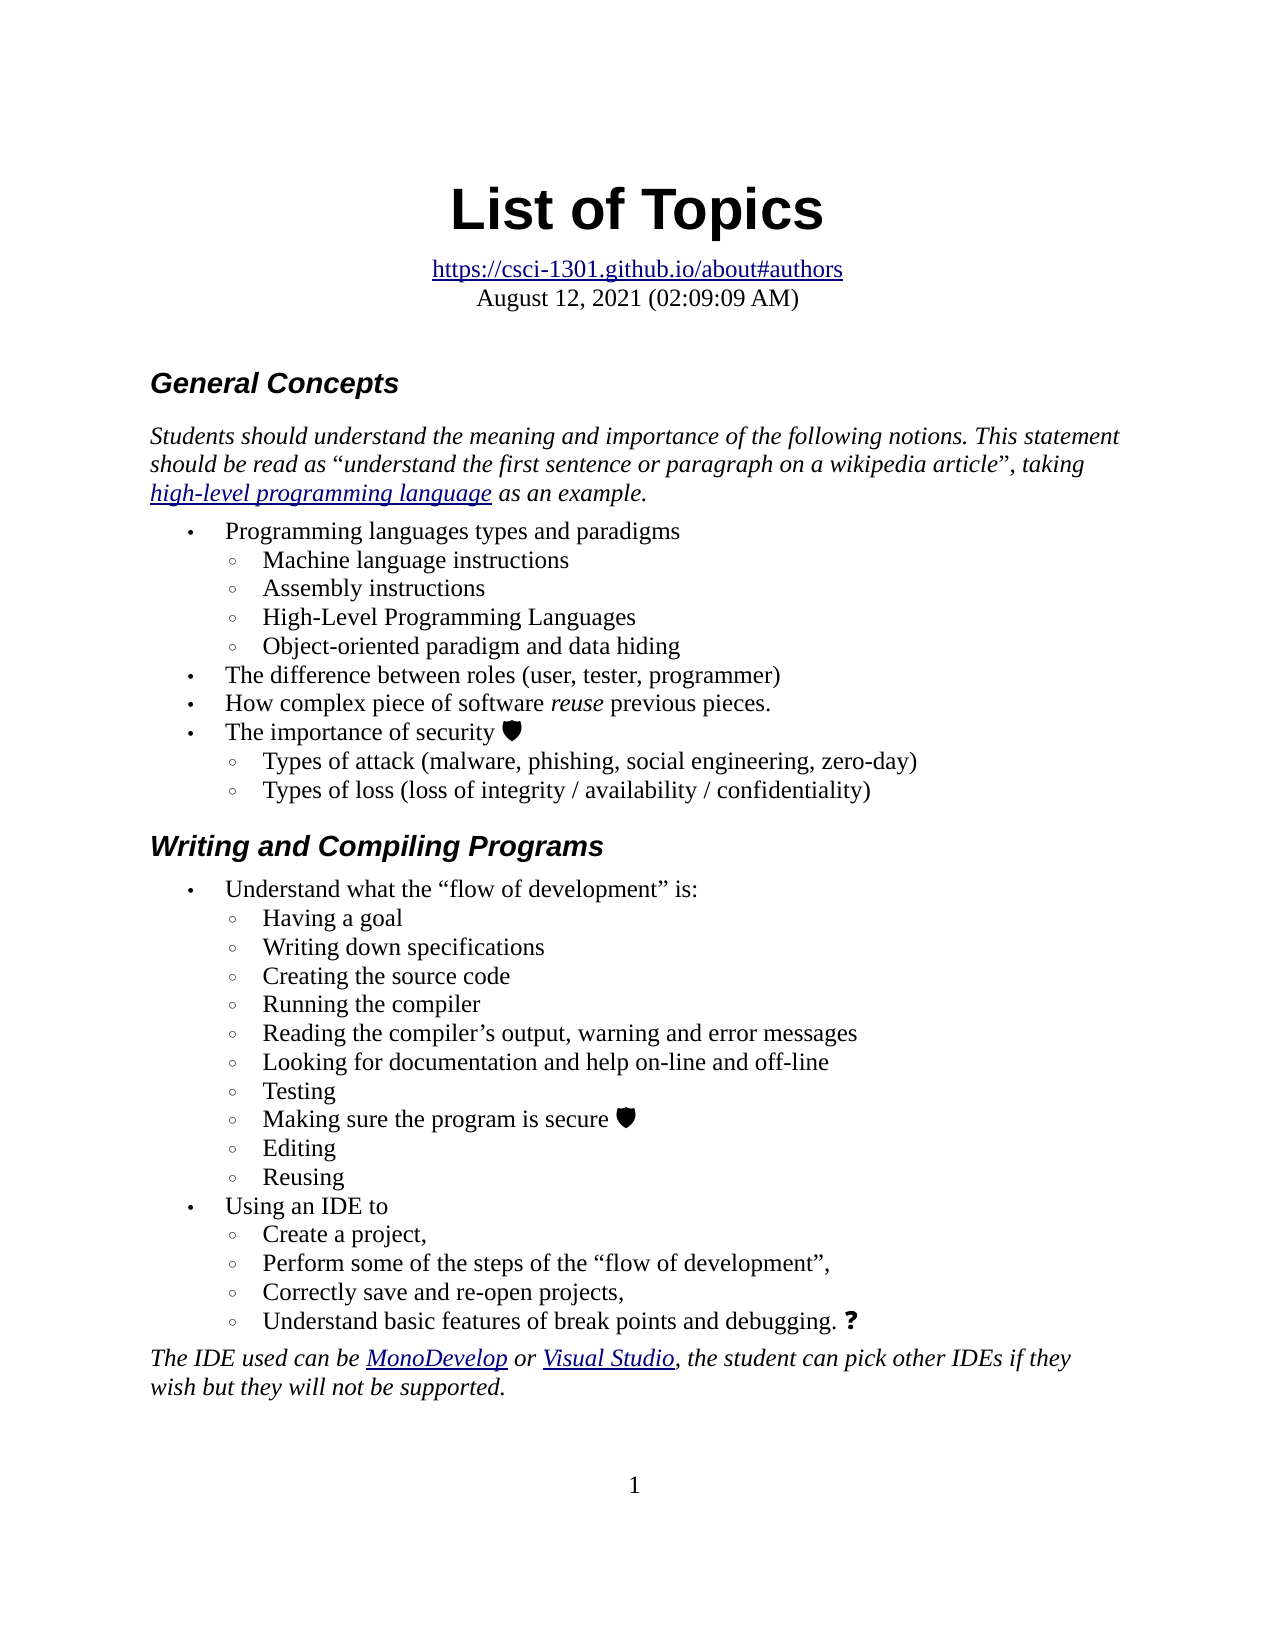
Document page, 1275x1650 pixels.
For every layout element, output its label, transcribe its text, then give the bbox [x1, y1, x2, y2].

list Editing [225, 1133, 1125, 1162]
text Students should understand the meaning and importance of the following notions. This statement should be read as “understand the first sentence or paragraph on a wikipedia article”, taking high-level programming language as an example. [150, 421, 1125, 507]
subtitle Writing and Compiling Programs [150, 828, 1125, 862]
text August 12, 2021 (02:09:09 AM) [150, 283, 1125, 312]
list Perform some of the steps of the “flow of development”, [225, 1248, 1125, 1277]
list Machine language instructions [225, 545, 1125, 573]
list Correctly save and re-open projects, [225, 1277, 1125, 1306]
list Types of loss (loss of integrity / availability / confidentiality) [225, 775, 1125, 803]
list Create a project, [225, 1219, 1125, 1248]
title List of Topics [150, 175, 1125, 242]
list Creating the source code [225, 961, 1125, 989]
list Reusing [225, 1162, 1125, 1191]
list Testing [225, 1076, 1125, 1104]
list The importance of security 🛡️ [187, 717, 1125, 746]
subtitle General Concepts [150, 366, 1125, 399]
list Running the compiler [225, 989, 1125, 1018]
text The IDE used can be MonoDevelop or Visual Studio, the student can pick other IDEs if they wish but they will not be supported. [150, 1343, 1125, 1401]
list The difference between roles (user, tester, programmer) [187, 660, 1125, 688]
list Object-oriented paradigm and data hiding [225, 631, 1125, 660]
list Writing down specifications [225, 932, 1125, 961]
list Understand basic features of break points and debugging. ❓ [225, 1306, 1125, 1334]
list Having a goal [225, 903, 1125, 932]
list Types of attack (malware, phishing, social engineering, zero-day) [225, 746, 1125, 775]
list Programming languages types and paradigms [187, 516, 1125, 545]
list Making sure the program is secure 🛡️ [225, 1104, 1125, 1133]
list Understand what the “flow of development” is: [187, 874, 1125, 903]
list Using an IDE to [187, 1191, 1125, 1219]
list Reading the compiler’s output, warning and error messages [225, 1018, 1125, 1047]
list Assembly instructions [225, 573, 1125, 602]
list How complex piece of software reuse previous pieces. [187, 688, 1125, 717]
list High-Level Programming Languages [225, 602, 1125, 631]
text https://csci-1301.github.io/about#authors [150, 254, 1125, 283]
list Looking for documentation and help on-line and off-line [225, 1047, 1125, 1076]
